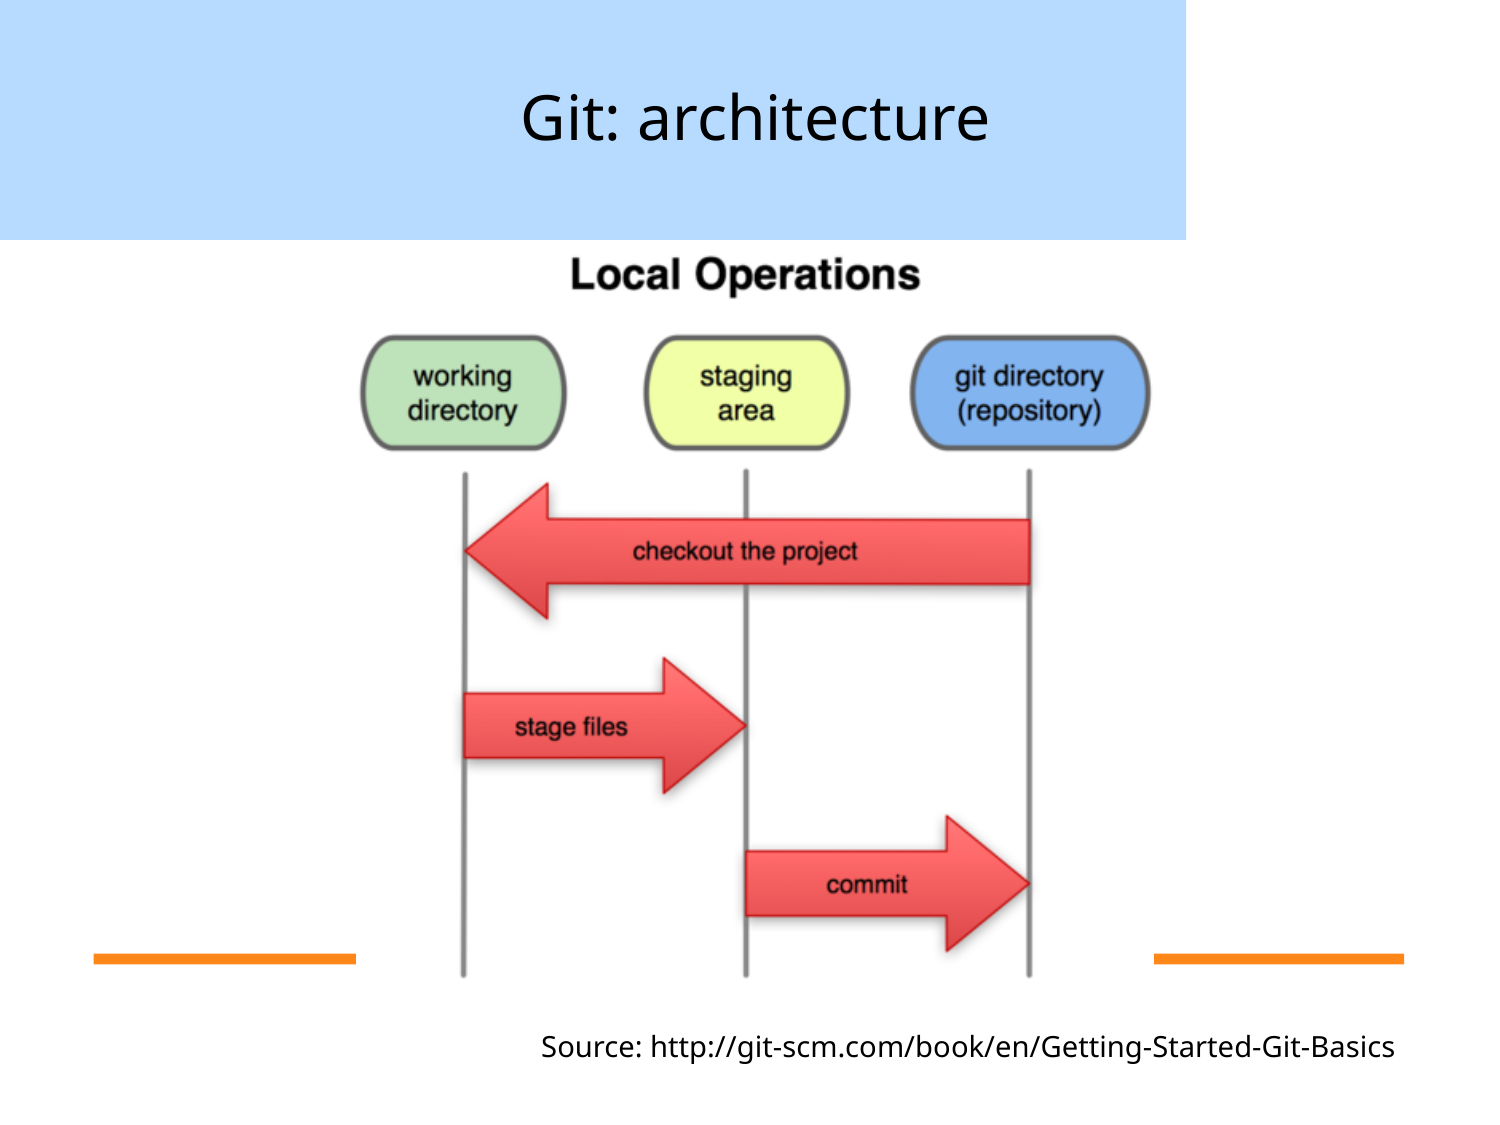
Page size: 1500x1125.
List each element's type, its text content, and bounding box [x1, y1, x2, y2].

text_box Source: http://git-scm.com/book/en/Getting-Started-Git-Basics [94, 966, 1396, 1125]
picture [0, 0, 1500, 1125]
text_box [0, 0, 1187, 240]
title Git: architecture [80, 44, 1431, 188]
